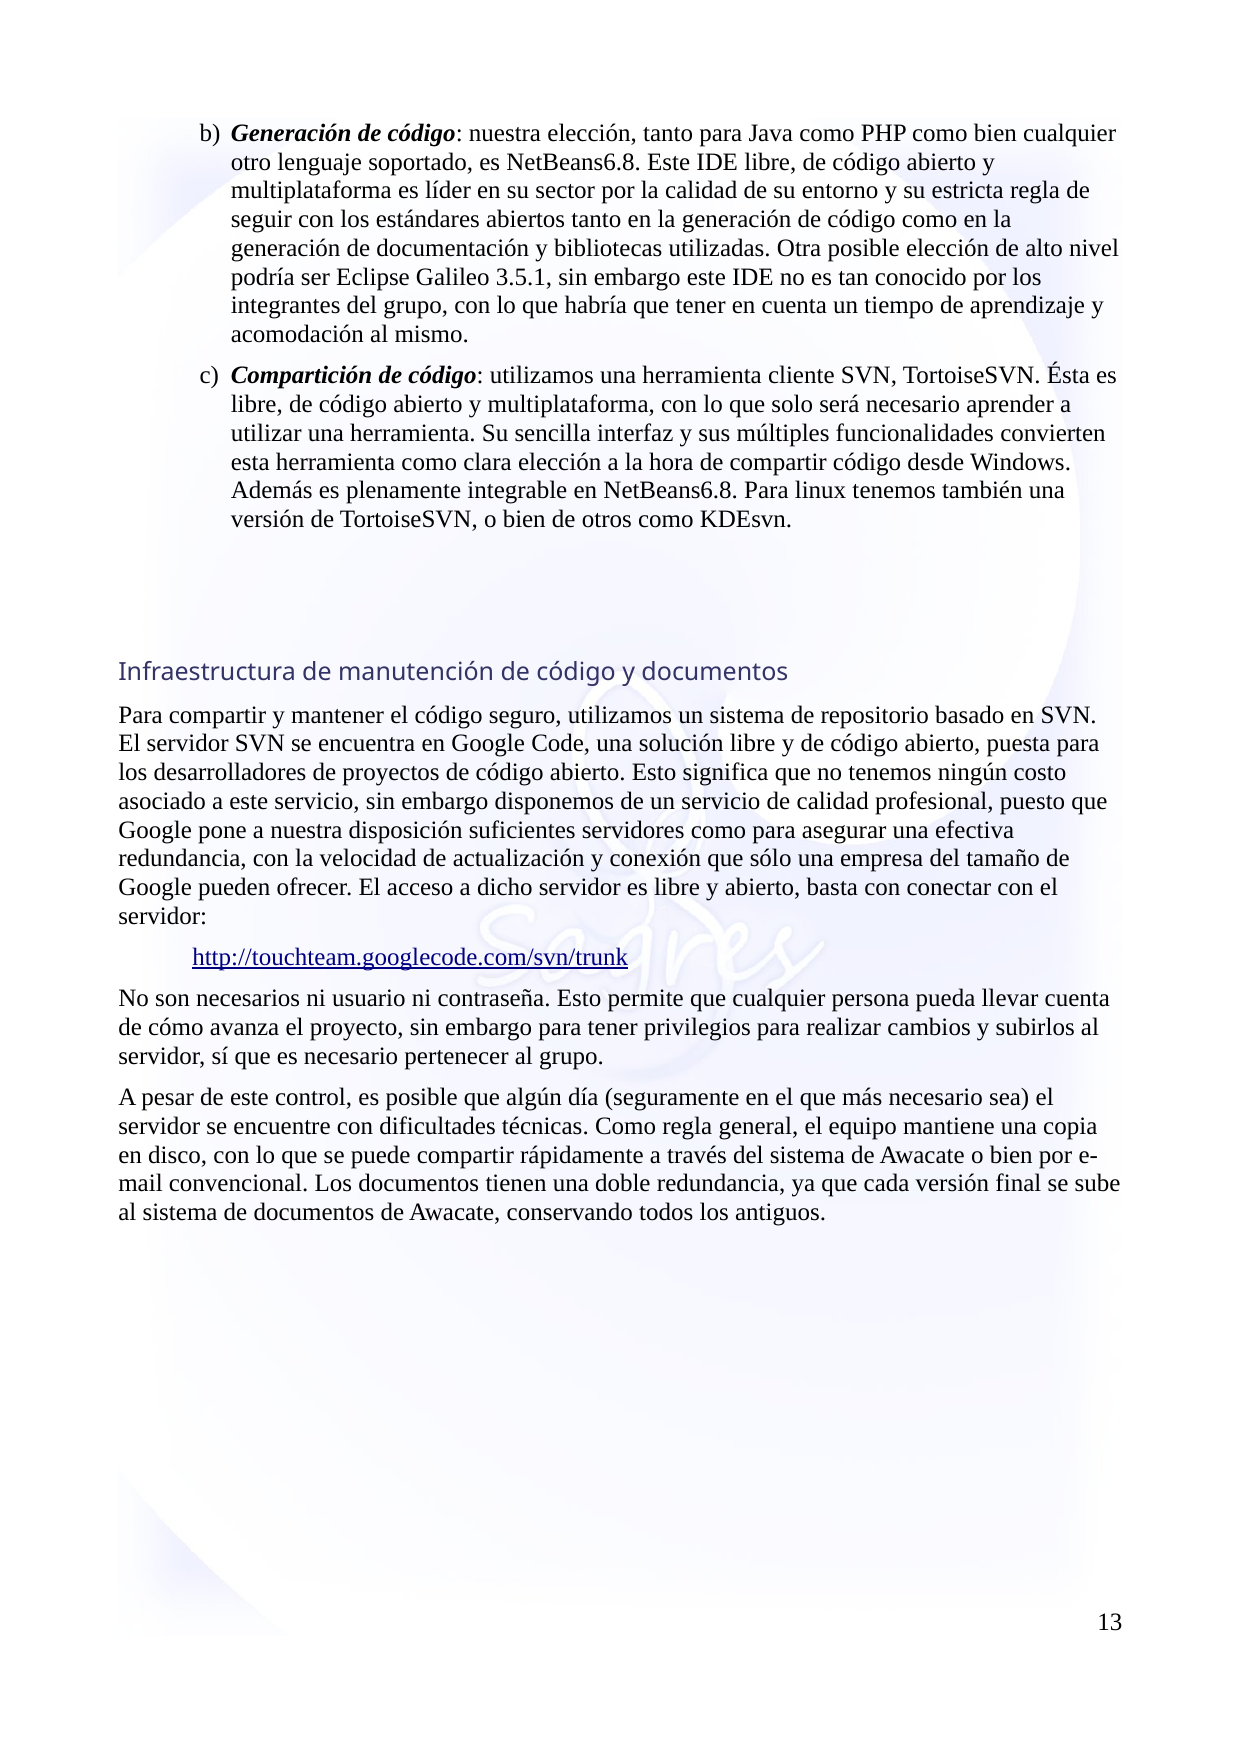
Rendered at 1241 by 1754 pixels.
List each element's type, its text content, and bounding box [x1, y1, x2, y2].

subtitle Infraestructura de manutención de código y documentos [118, 653, 1122, 687]
list Compartición de código: utilizamos una herramienta cliente SVN, TortoiseSVN. Ésta es libre, de código abierto y multiplataforma, con lo que solo será necesario aprender a utilizar una herramienta. Su sencilla interfaz y sus múltiples funcionalidades convierten esta herramienta como clara elección a la hora de compartir código desde Windows. Además es plenamente integrable en NetBeans6.8. Para linux tenemos también una versión de TortoiseSVN, o bien de otros como KDEsvn. [193, 361, 1122, 533]
picture [118, 118, 1122, 653]
picture [118, 930, 1122, 942]
picture [118, 1226, 1122, 1636]
text Para compartir y mantener el código seguro, utilizamos un sistema de repositorio basado en SVN. El servidor SVN se encuentra en Google Code, una solución libre y de código abierto, puesta para los desarrolladores de proyectos de código abierto. Esto significa que no tenemos ningún costo asociado a este servicio, sin embargo disponemos de un servicio de calidad profesional, puesto que Google pone a nuestra disposición suficientes servidores como para asegurar una efectiva redundancia, con la velocidad de actualización y conexión que sólo una empresa del tamaño de Google pueden ofrecer. El acceso a dicho servidor es libre y abierto, basta con conectar con el servidor: [118, 700, 1122, 930]
picture [118, 1070, 1122, 1082]
text A pesar de este control, es posible que algún día (seguramente en el que más necesario sea) el servidor se encuentre con dificultades técnicas. Como regla general, el equipo mantiene una copia en disco, con lo que se puede compartir rápidamente a través del sistema de Awacate o bien por e-mail convencional. Los documentos tienen una doble redundancia, ya que cada versión final se sube al sistema de documentos de Awacate, conservando todos los antiguos. [118, 1082, 1122, 1226]
picture [118, 687, 1122, 700]
list Generación de código: nuestra elección, tanto para Java como PHP como bien cualquier otro lenguaje soportado, es NetBeans6.8. Este IDE libre, de código abierto y multiplataforma es líder en su sector por la calidad de su entorno y su estricta regla de seguir con los estándares abiertos tanto en la generación de código como en la generación de documentación y bibliotecas utilizadas. Otra posible elección de alto nivel podría ser Eclipse Galileo 3.5.1, sin embargo este IDE no es tan conocido por los integrantes del grupo, con lo que habría que tener en cuenta un tiempo de aprendizaje y acomodación al mismo. [193, 118, 1122, 348]
text http://touchteam.googlecode.com/svn/trunk [118, 942, 1122, 971]
picture [118, 971, 1122, 983]
text No son necesarios ni usuario ni contraseña. Esto permite que cualquier persona pueda llevar cuenta de cómo avanza el proyecto, sin embargo para tener privilegios para realizar cambios y subirlos al servidor, sí que es necesario pertenecer al grupo. [118, 983, 1122, 1070]
